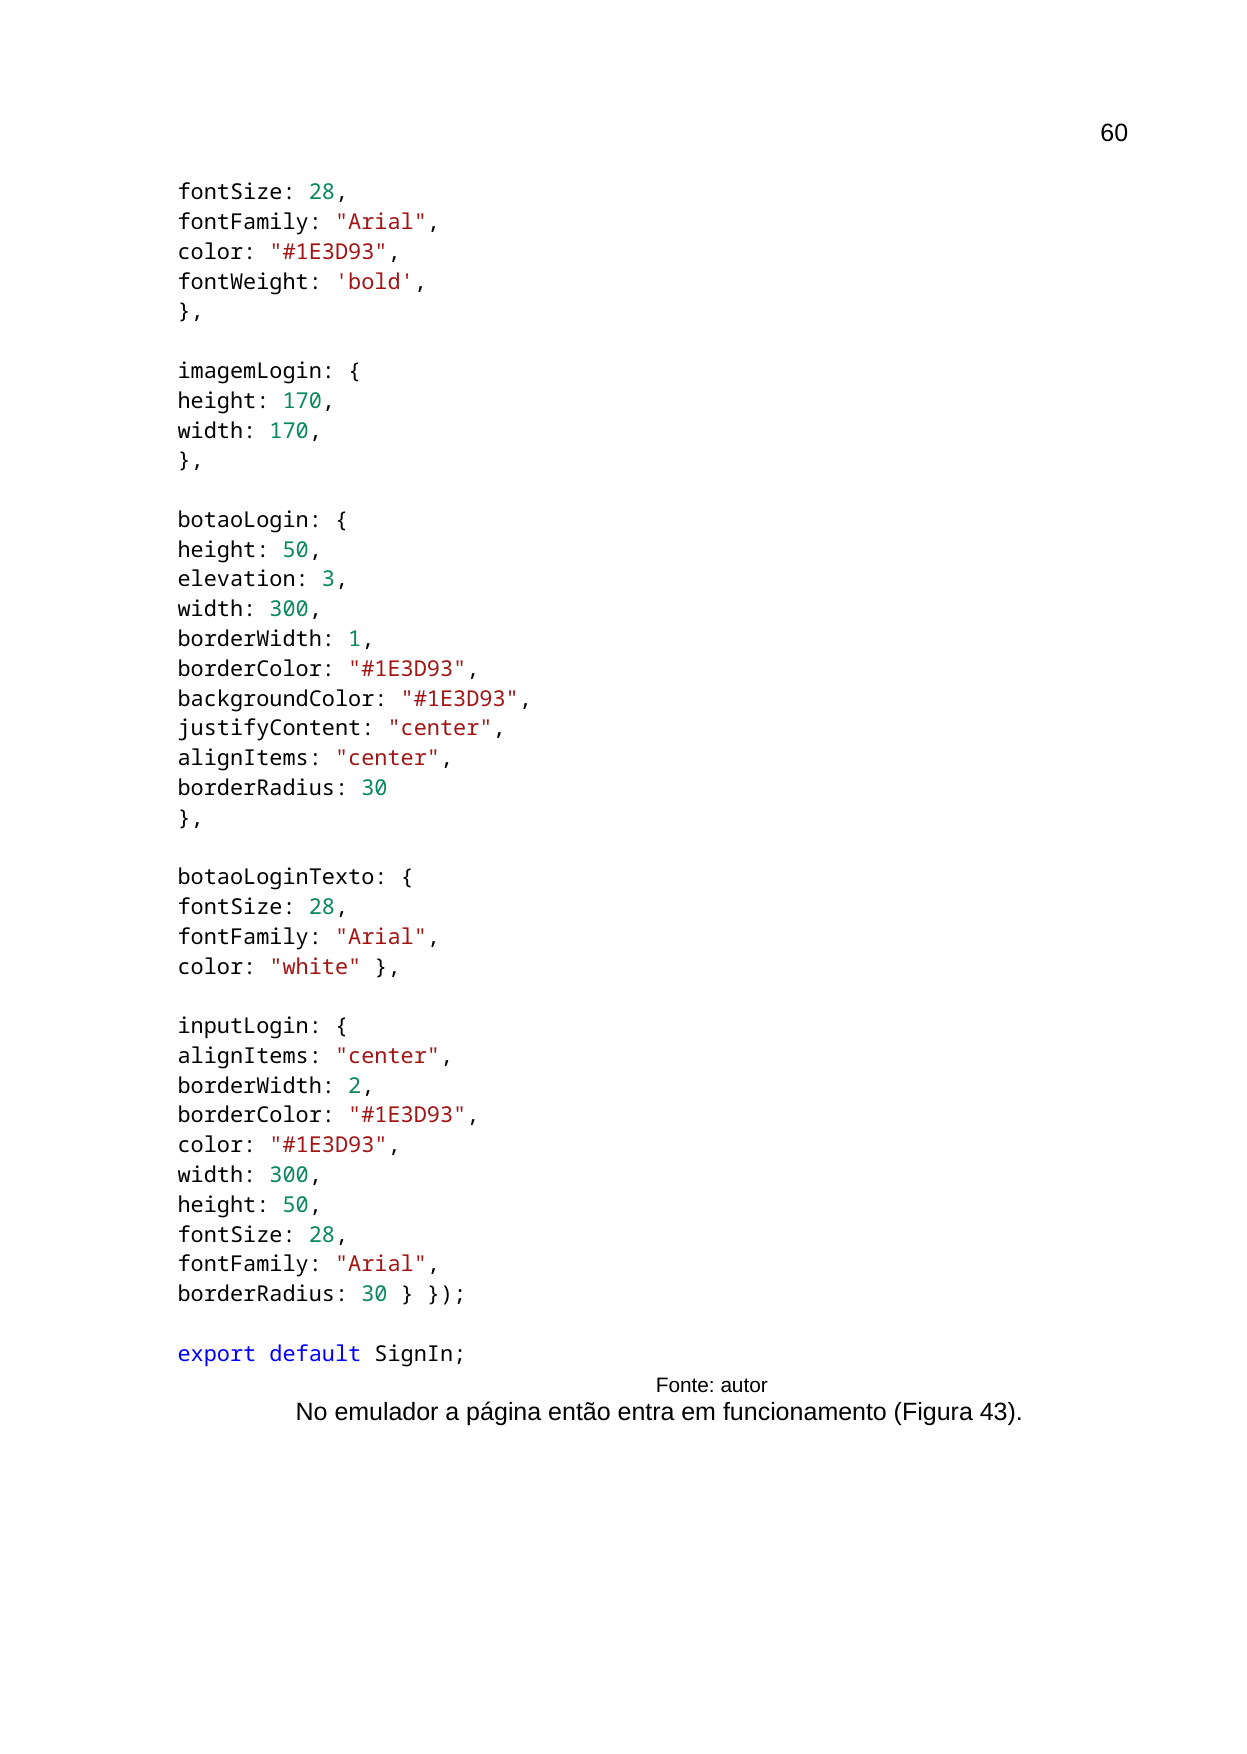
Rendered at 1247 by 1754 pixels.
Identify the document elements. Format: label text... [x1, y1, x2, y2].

text fontSize: 28, [177, 891, 1128, 921]
text fontSize: 28, [177, 176, 1128, 206]
text imagemLogin: { [177, 355, 1128, 385]
text alignItems: "center", [177, 742, 1128, 772]
text justifyContent: "center", [177, 712, 1128, 742]
text width: 300, [177, 1159, 1128, 1189]
text height: 50, [177, 1189, 1128, 1219]
text }, [177, 296, 1128, 325]
text width: 300, [177, 593, 1128, 623]
text width: 170, [177, 414, 1128, 444]
text fontWeight: 'bold', [177, 266, 1128, 296]
text botaoLogin: { [177, 504, 1128, 534]
text fontFamily: "Arial", [177, 921, 1128, 951]
text color: "#1E3D93", [177, 1129, 1128, 1159]
text Fonte: autor [177, 1367, 1128, 1397]
text height: 50, [177, 534, 1128, 563]
text export default SignIn; [177, 1338, 1128, 1367]
text height: 170, [177, 385, 1128, 414]
text fontFamily: "Arial", [177, 1248, 1128, 1278]
text borderWidth: 1, [177, 623, 1128, 653]
text elevation: 3, [177, 563, 1128, 593]
text fontSize: 28, [177, 1219, 1128, 1248]
text inputLogin: { [177, 1010, 1128, 1040]
text color: "white" }, [177, 951, 1128, 980]
text botaoLoginTexto: { [177, 861, 1128, 891]
text borderColor: "#1E3D93", [177, 1099, 1128, 1129]
text color: "#1E3D93", [177, 236, 1128, 266]
text fontFamily: "Arial", [177, 206, 1128, 236]
text alignItems: "center", [177, 1040, 1128, 1070]
text borderWidth: 2, [177, 1070, 1128, 1099]
text }, [177, 802, 1128, 832]
text borderRadius: 30 [177, 772, 1128, 802]
text No emulador a página então entra em funcionamento (Figura 43). [177, 1397, 1128, 1426]
text backgroundColor: "#1E3D93", [177, 683, 1128, 712]
text borderRadius: 30 } }); [177, 1278, 1128, 1308]
text }, [177, 444, 1128, 474]
text borderColor: "#1E3D93", [177, 653, 1128, 683]
